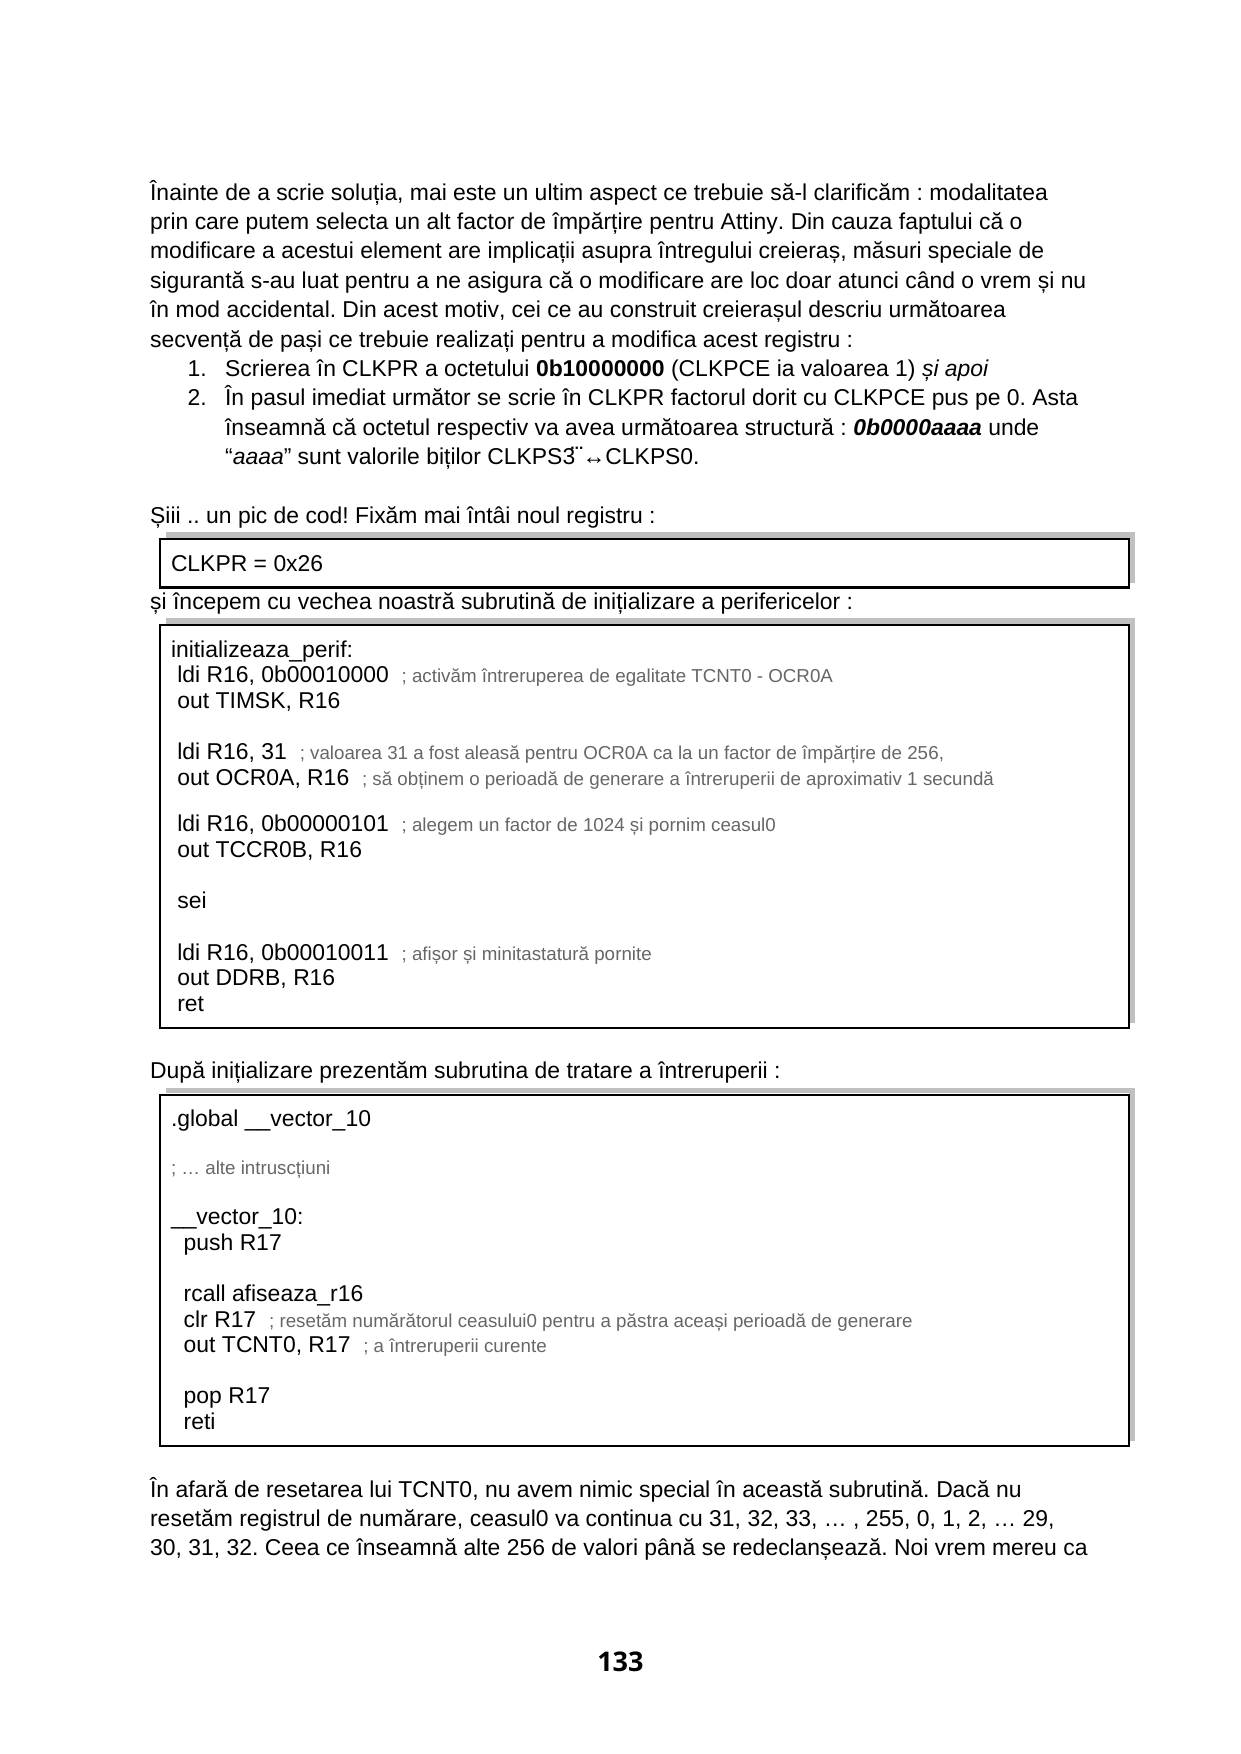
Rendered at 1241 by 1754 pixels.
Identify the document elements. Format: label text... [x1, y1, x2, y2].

table_header CLKPR = 0x26 [161, 540, 1128, 586]
table_header .global __vector_10 ; … alte intruscțiuni __vector_10: push R17 rcall afiseaza_r16 clr R17 ; resetăm numărătorul ceasului0 pentru a păstra aceași perioadă de generare out TCNT0, R17 ; a întreruperii curente pop R17 reti [161, 1096, 1128, 1445]
list În pasul imediat următor se scrie în CLKPR factorul dorit cu CLKPCE pus pe 0. Asta înseamnă că octetul respectiv va avea următoarea structură : 0b0000aaaa unde “aaaa” sunt valorile biților CLKPS3 ⃛↔CLKPS0. [187, 385, 1091, 469]
text Înainte de a scrie soluția, mai este un ultim aspect ce trebuie să-l clarificăm : modalitatea prin care putem selecta un alt factor de împărțire pentru Attiny. Din cauza faptului că o modificare a acestui element are implicații asupra întregului creieraș, măsuri speciale de sigurantă s-au luat pentru a ne asigura că o modificare are loc doar atunci când o vrem și nu în mod accidental. Din acest motiv, cei ce au construit creierașul descriu următoarea secvență de pași ce trebuie realizați pentru a modifica acest registru : [150, 179, 1091, 352]
text Șiii .. un pic de cod! Fixăm mai întâi noul registru : [150, 502, 1091, 528]
list Scrierea în CLKPR a octetului 0b10000000 (CLKPCE ia valoarea 1) și apoi [187, 356, 1091, 381]
table_header initializeaza_perif: ldi R16, 0b00010000 ; activăm întreruperea de egalitate TCNT0 - OCR0A out TIMSK, R16 ldi R16, 31 ; valoarea 31 a fost aleasă pentru OCR0A ca la un factor de împărțire de 256, out OCR0A, R16 ; să obținem o perioadă de generare a întreruperii de aproximativ 1 secundă ldi R16, 0b00000101 ; alegem un factor de 1024 și pornim ceasul0 out TCCR0B, R16 sei ldi R16, 0b00010011 ; afișor și minitastatură pornite out DDRB, R16 ret [161, 626, 1128, 1027]
text și începem cu vechea noastră subrutină de inițializare a perifericelor : [150, 588, 1091, 614]
text După inițializare prezentăm subrutina de tratare a întreruperii : [150, 1058, 1091, 1084]
text În afară de resetarea lui TCNT0, nu avem nimic special în această subrutină. Dacă nu resetăm registrul de numărare, ceasul0 va continua cu 31, 32, 33, … , 255, 0, 1, 2, … 29, 30, 31, 32. Ceea ce înseamnă alte 256 de valori până se redeclanșează. Noi vrem mereu ca [150, 1476, 1091, 1561]
